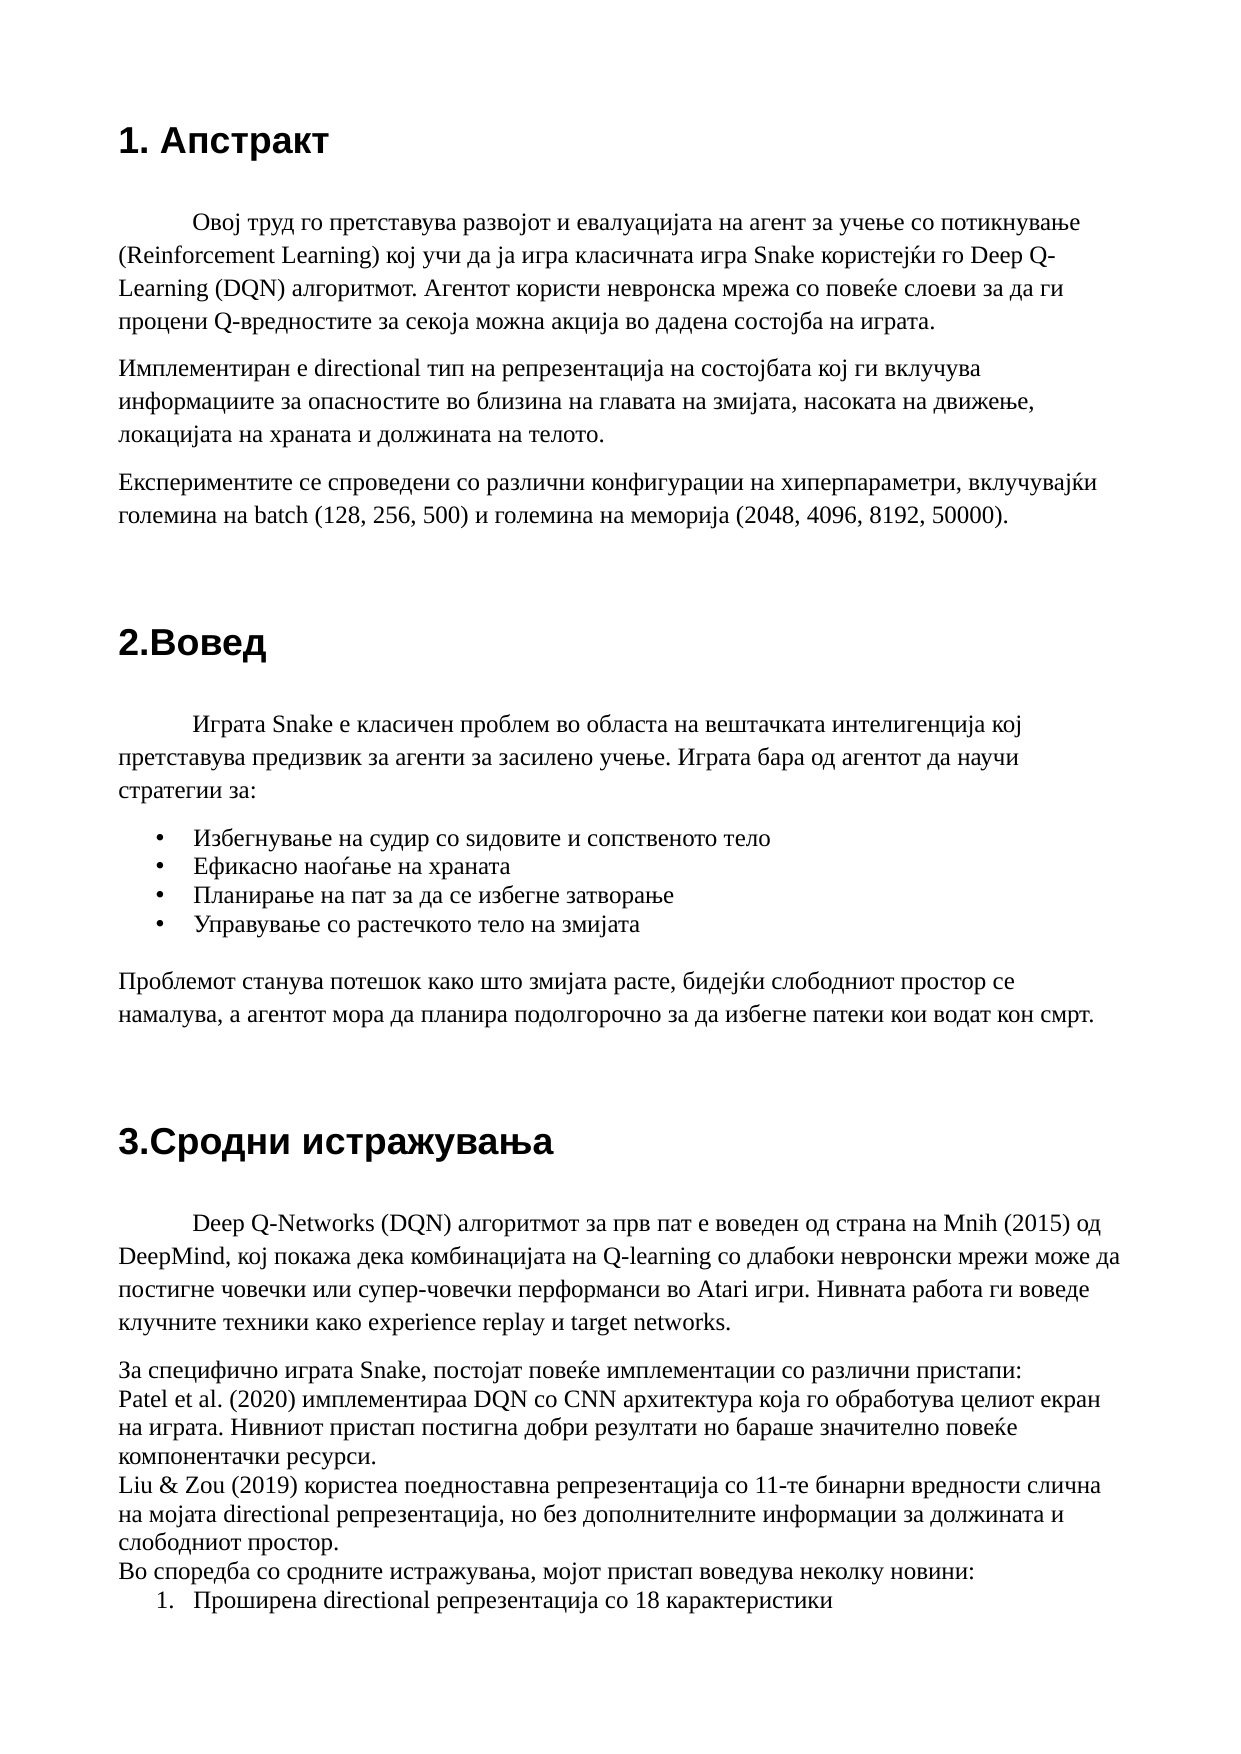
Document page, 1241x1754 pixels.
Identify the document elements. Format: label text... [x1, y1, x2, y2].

text Deep Q-Networks (DQN) алгоритмот за прв пат е воведен од страна на Mnih (2015) од DeepMind, кој покажа дека комбинацијата на Q-learning со длабоки невронски мрежи може да постигне човечки или супер-човечки перформанси во Atari игри. Нивната работа ги воведе клучните техники како experience replay и target networks. [118, 1175, 1122, 1336]
list Ефикасно наоѓање на храната [156, 851, 1122, 880]
text Експериментите се спроведени со различни конфигурации на хиперпараметри, вклучувајќи големина на batch (128, 256, 500) и големина на меморија (2048, 4096, 8192, 50000). [118, 467, 1122, 529]
list Проширена directional репрезентација со 18 карактеристики [156, 1585, 1122, 1614]
text Играта Snake е класичен проблем во областа на вештачката интелигенција кој претставува предизвик за агенти за засилено учење. Играта бара од агентот да научи стратегии за: [118, 676, 1122, 804]
text Patel et al. (2020) имплементираа DQN со CNN архитектура која го обработува целиот екран на играта. Нивниот пристап постигна добри резултати но бараше значително повеќе компонентачки ресурси. [118, 1384, 1122, 1470]
list Управување со растечкото тело на змијата [156, 909, 1122, 938]
text За специфично играта Snake, постојат повеќе имплементации со различни пристапи: [118, 1355, 1122, 1384]
text Проблемот станува потешок како што змијата расте, бидејќи слободниот простор се намалува, а агентот мора да планира подолгорочно за да избегне патеки кои водат кон смрт. [118, 966, 1122, 1028]
subtitle 2.Вовед [118, 620, 1122, 663]
text Liu & Zou (2019) користеа поедноставна репрезентација со 11-те бинарни вредности слична на мојата directional репрезентација, но без дополнителните информации за должината и слободниот простор. [118, 1470, 1122, 1556]
list Избегнување на судир со ѕидовите и сопственото тело [156, 823, 1122, 851]
text Имплементиран е directional тип на репрезентација на состојбата кој ги вклучува информациите за опасностите во близина на главата на змијата, насоката на движење, локацијата на храната и должината на телото. [118, 353, 1122, 448]
text Во споредба со сродните истражувања, мојот пристап воведува неколку новини: [118, 1556, 1122, 1585]
list Планирање на пат за да се избегне затворање [156, 880, 1122, 909]
subtitle 3.Сродни истражувања [118, 1119, 1122, 1163]
text Овој труд го претставува развојот и евалуацијата на агент за учење со потикнување (Reinforcement Learning) кој учи да ја игра класичната игра Snake користејќи го Deep Q-Learning (DQN) алгоритмот. Агентот користи невронска мрежа со повеќе слоеви за да ги процени Q-вредностите за секоја можна акција во дадена состојба на играта. [118, 174, 1122, 334]
subtitle 1. Апстракт [118, 118, 1122, 161]
